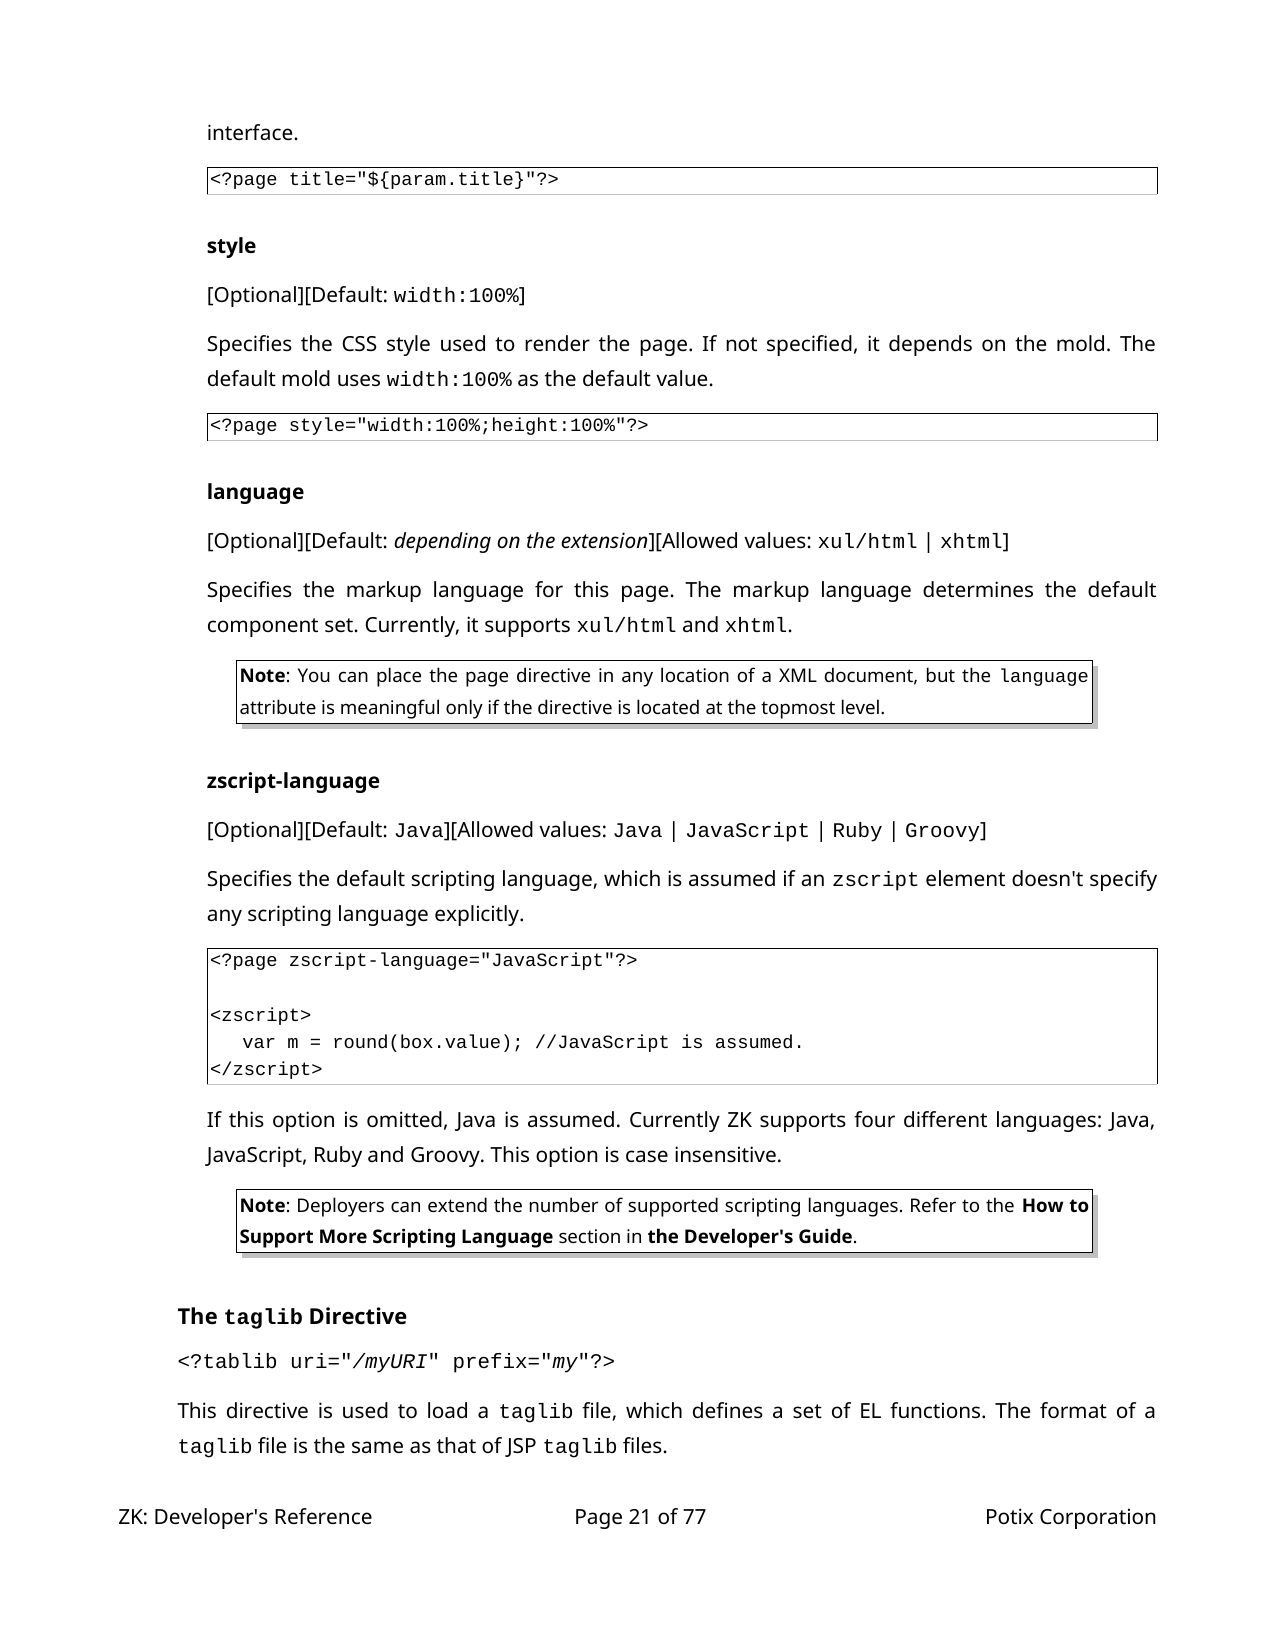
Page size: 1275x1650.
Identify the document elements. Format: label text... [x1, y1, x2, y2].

text </zscript> [208, 1057, 1157, 1084]
text <zscript> [208, 1003, 1157, 1027]
text If this option is omitted, Java is assumed. Currently ZK supports four different languages: Java, JavaScript, Ruby and Groovy. This option is case insensitive. [207, 1105, 1157, 1168]
text [Optional][Default: width:100%] [207, 280, 1157, 308]
text Specifies the default scripting language, which is assumed if an zscript element doesn't specify any scripting language explicitly. [207, 864, 1157, 928]
text [Optional][Default: depending on the extension][Allowed values: xul/html | xhtml] [207, 526, 1157, 555]
subtitle style [207, 231, 1157, 259]
text <?page title="${param.title}"?> [208, 168, 1157, 194]
text var m = round(box.value); //JavaScript is assumed. [208, 1030, 1157, 1054]
subtitle language [207, 477, 1157, 506]
text interface. [207, 118, 1157, 146]
text [Optional][Default: Java][Allowed values: Java | JavaScript | Ruby | Groovy] [207, 815, 1157, 843]
text Specifies the markup language for this page. The markup language determines the default component set. Currently, it supports xul/html and xhtml. [207, 575, 1157, 639]
text <?tablib uri="/myURI" prefix="my"?> [177, 1352, 1157, 1375]
text <?page zscript-language="JavaScript"?> [208, 949, 1157, 973]
text Note: You can place the page directive in any location of a XML document, but the language attribute is meaningful only if the directive is located at the topmost level. [237, 661, 1092, 723]
subtitle The taglib Directive [177, 1301, 1157, 1331]
text This directive is used to load a taglib file, which defines a set of EL functions. The format of a taglib file is the same as that of JSP taglib files. [177, 1396, 1157, 1460]
text Note: Deployers can extend the number of supported scripting languages. Refer to the How to Support More Scripting Language section in the Developer's Guide. [237, 1190, 1092, 1252]
text Specifies the CSS style used to render the page. If not specified, it depends on the mold. The default mold uses width:100% as the default value. [207, 329, 1157, 393]
text <?page style="width:100%;height:100%"?> [208, 414, 1157, 440]
subtitle zscript-language [207, 766, 1157, 794]
